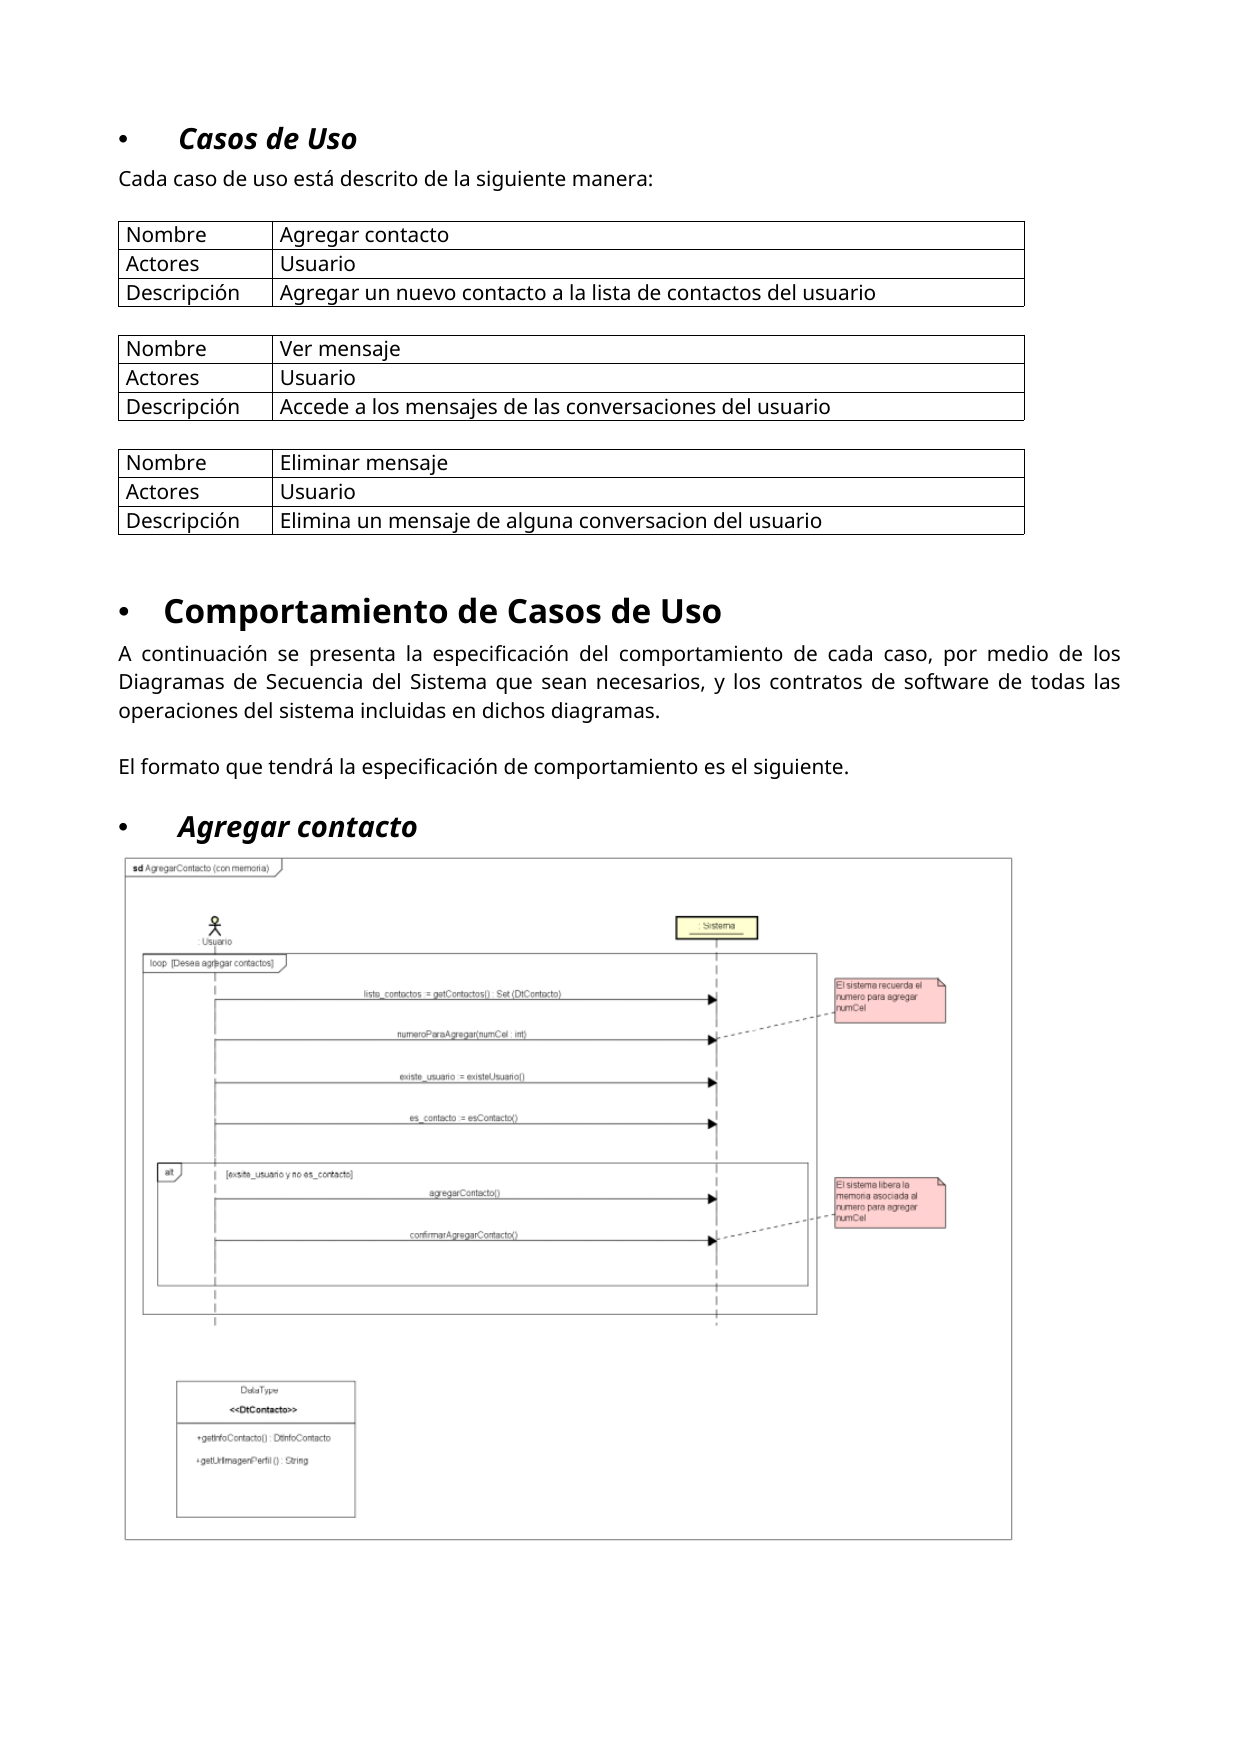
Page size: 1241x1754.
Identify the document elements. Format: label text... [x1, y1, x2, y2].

table_cell Descripción [119, 393, 272, 420]
list Casos de Uso [118, 118, 1122, 158]
table_header Nombre [119, 336, 272, 363]
table_cell Elimina un mensaje de alguna conversacion del usuario [273, 507, 1024, 534]
table_header Agregar contacto [273, 222, 1024, 249]
table_cell Descripción [119, 507, 272, 534]
table_cell Descripción [119, 279, 272, 306]
table_cell Usuario [273, 364, 1024, 392]
table_cell Usuario [273, 250, 1024, 278]
text A continuación se presenta la especificación del comportamiento de cada caso, por medio de los Diagramas de Secuencia del Sistema que sean necesarios, y los contratos de software de todas las operaciones del sistema incluidas en dichos diagramas. [118, 639, 1122, 724]
table_cell Agregar un nuevo contacto a la lista de contactos del usuario [273, 279, 1024, 306]
text Cada caso de uso está descrito de la siguiente manera: [118, 164, 1122, 192]
table_cell Actores [119, 364, 272, 392]
table_header Eliminar mensaje [273, 450, 1024, 477]
table_header Nombre [119, 450, 272, 477]
list Comportamiento de Casos de Uso [118, 587, 1122, 633]
table_cell Actores [119, 478, 272, 506]
table_cell Actores [119, 250, 272, 278]
text El formato que tendrá la especificación de comportamiento es el siguiente. [118, 752, 1122, 781]
table_cell Usuario [273, 478, 1024, 506]
table_header Nombre [119, 222, 272, 249]
table_cell Accede a los mensajes de las conversaciones del usuario [273, 393, 1024, 420]
list Agregar contacto [118, 806, 1122, 846]
table_header Ver mensaje [273, 336, 1024, 363]
